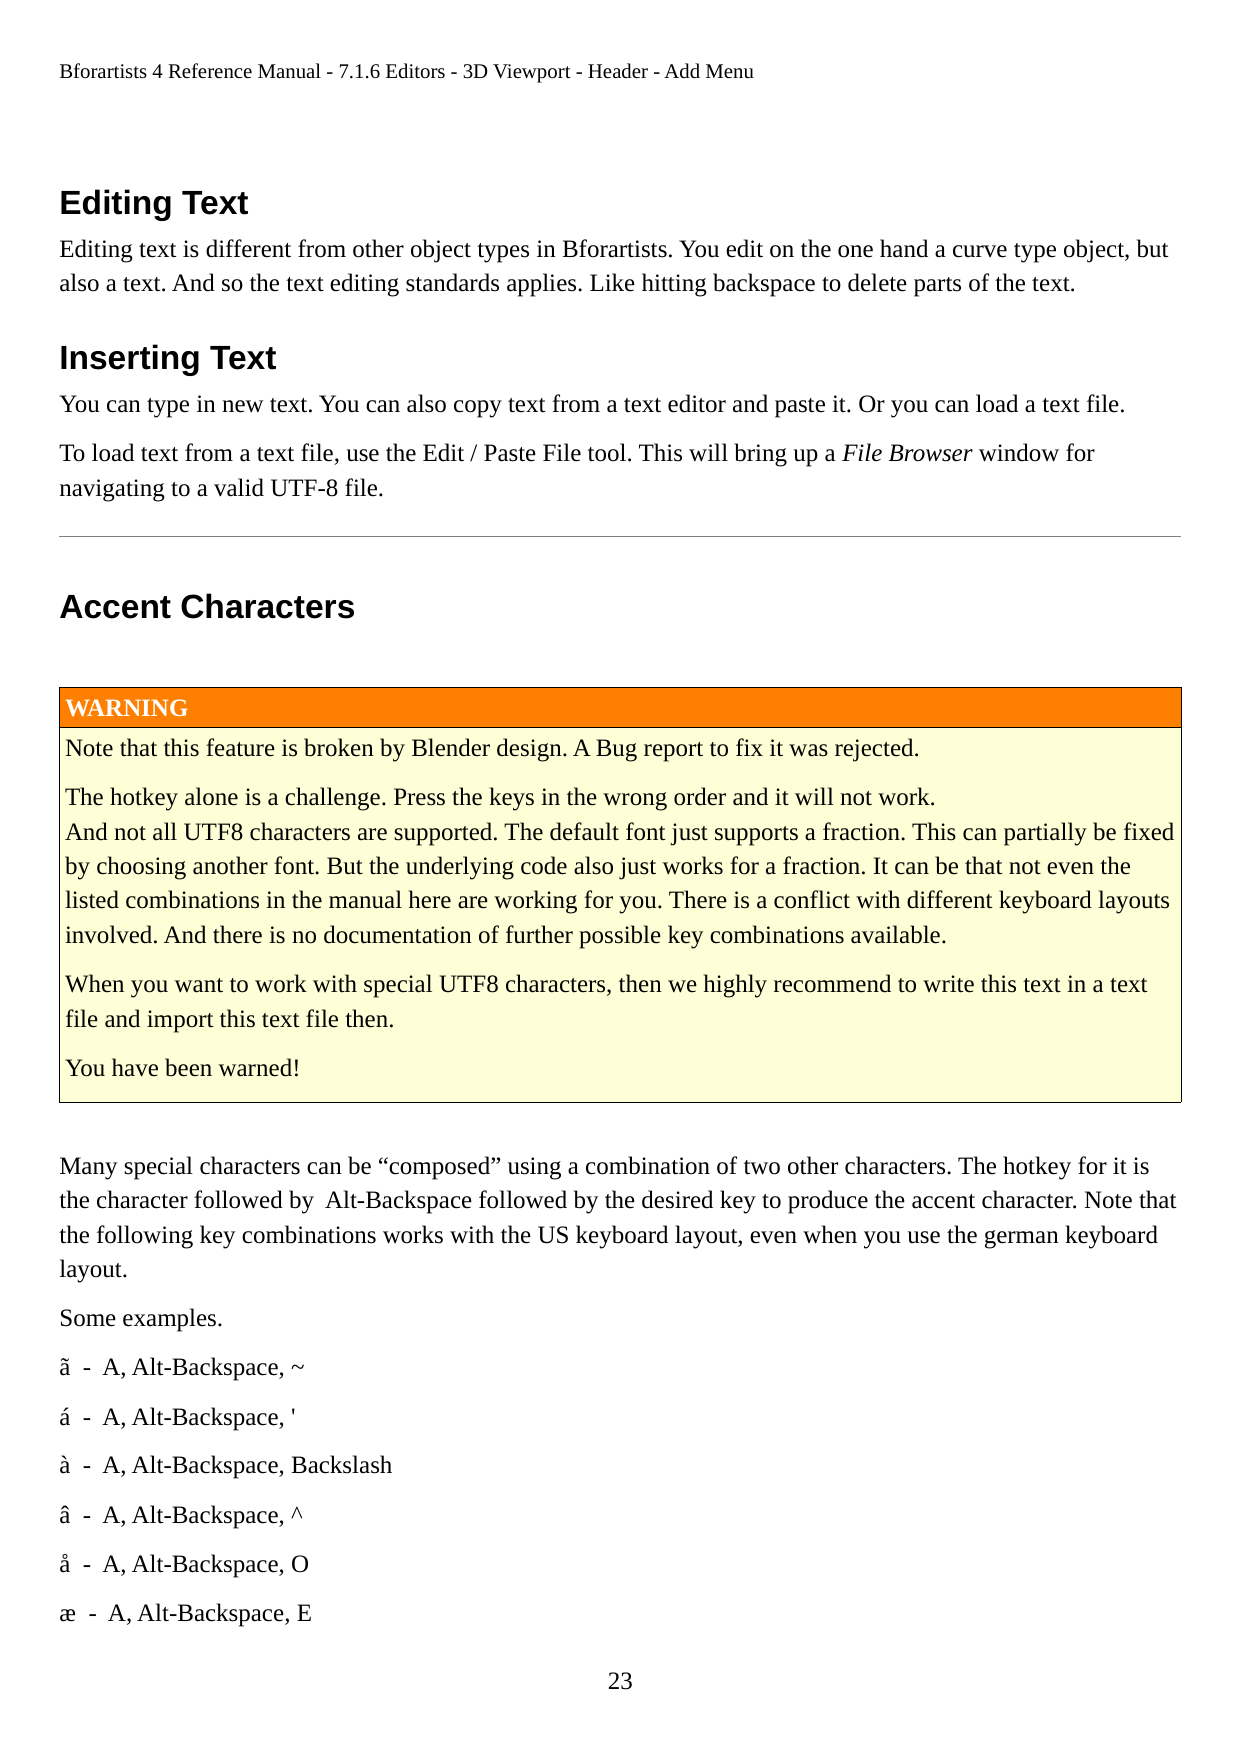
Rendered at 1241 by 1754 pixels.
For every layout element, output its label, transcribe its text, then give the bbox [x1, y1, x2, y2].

text á - A, Alt-Backspace, ' [59, 1402, 1181, 1430]
text à - A, Alt-Backspace, Backslash [59, 1451, 1181, 1479]
text To load text from a text file, use the Edit / Paste File tool. This will bring up a File Browser window for navigating to a valid UTF-8 file. [59, 438, 1181, 501]
table_header WARNING [60, 688, 1181, 727]
text Editing text is different from other object types in Bforartists. You edit on the one hand a curve type object, but also a text. And so the text editing standards applies. Like hitting backspace to delete parts of the text. [59, 234, 1181, 297]
subtitle Accent Characters [59, 587, 1181, 625]
table_cell Note that this feature is broken by Blender design. A Bug report to fix it was rejected. The hotkey alone is a challenge. Press the keys in the wrong order and it will not work. And not all UTF8 characters are supported. The default font just supports a fraction. This can partially be fixed by choosing another font. But the underlying code also just works for a fraction. It can be that not even the listed combinations in the manual here are working for you. There is a conflict with different keyboard layouts involved. And there is no documentation of further possible key combinations available. When you want to work with special UTF8 characters, then we highly recommend to write this text in a text file and import this text file then. You have been warned! [60, 728, 1181, 1102]
text å - A, Alt-Backspace, O [59, 1549, 1181, 1577]
text â - A, Alt-Backspace, ^ [59, 1500, 1181, 1528]
text æ - A, Alt-Backspace, E [59, 1598, 1181, 1627]
text Many special characters can be “composed” using a combination of two other characters. The hotkey for it is the character followed by Alt-Backspace followed by the desired key to produce the accent character. Note that the following key combinations works with the US keyboard layout, even when you use the german keyboard layout. [59, 1151, 1181, 1283]
text Some examples. [59, 1303, 1181, 1332]
subtitle Inserting Text [59, 338, 1181, 377]
text ã - A, Alt-Backspace, ~ [59, 1352, 1181, 1381]
text You can type in new text. You can also copy text from a text editor and paste it. Or you can load a text file. [59, 389, 1181, 418]
subtitle Editing Text [59, 182, 1181, 221]
